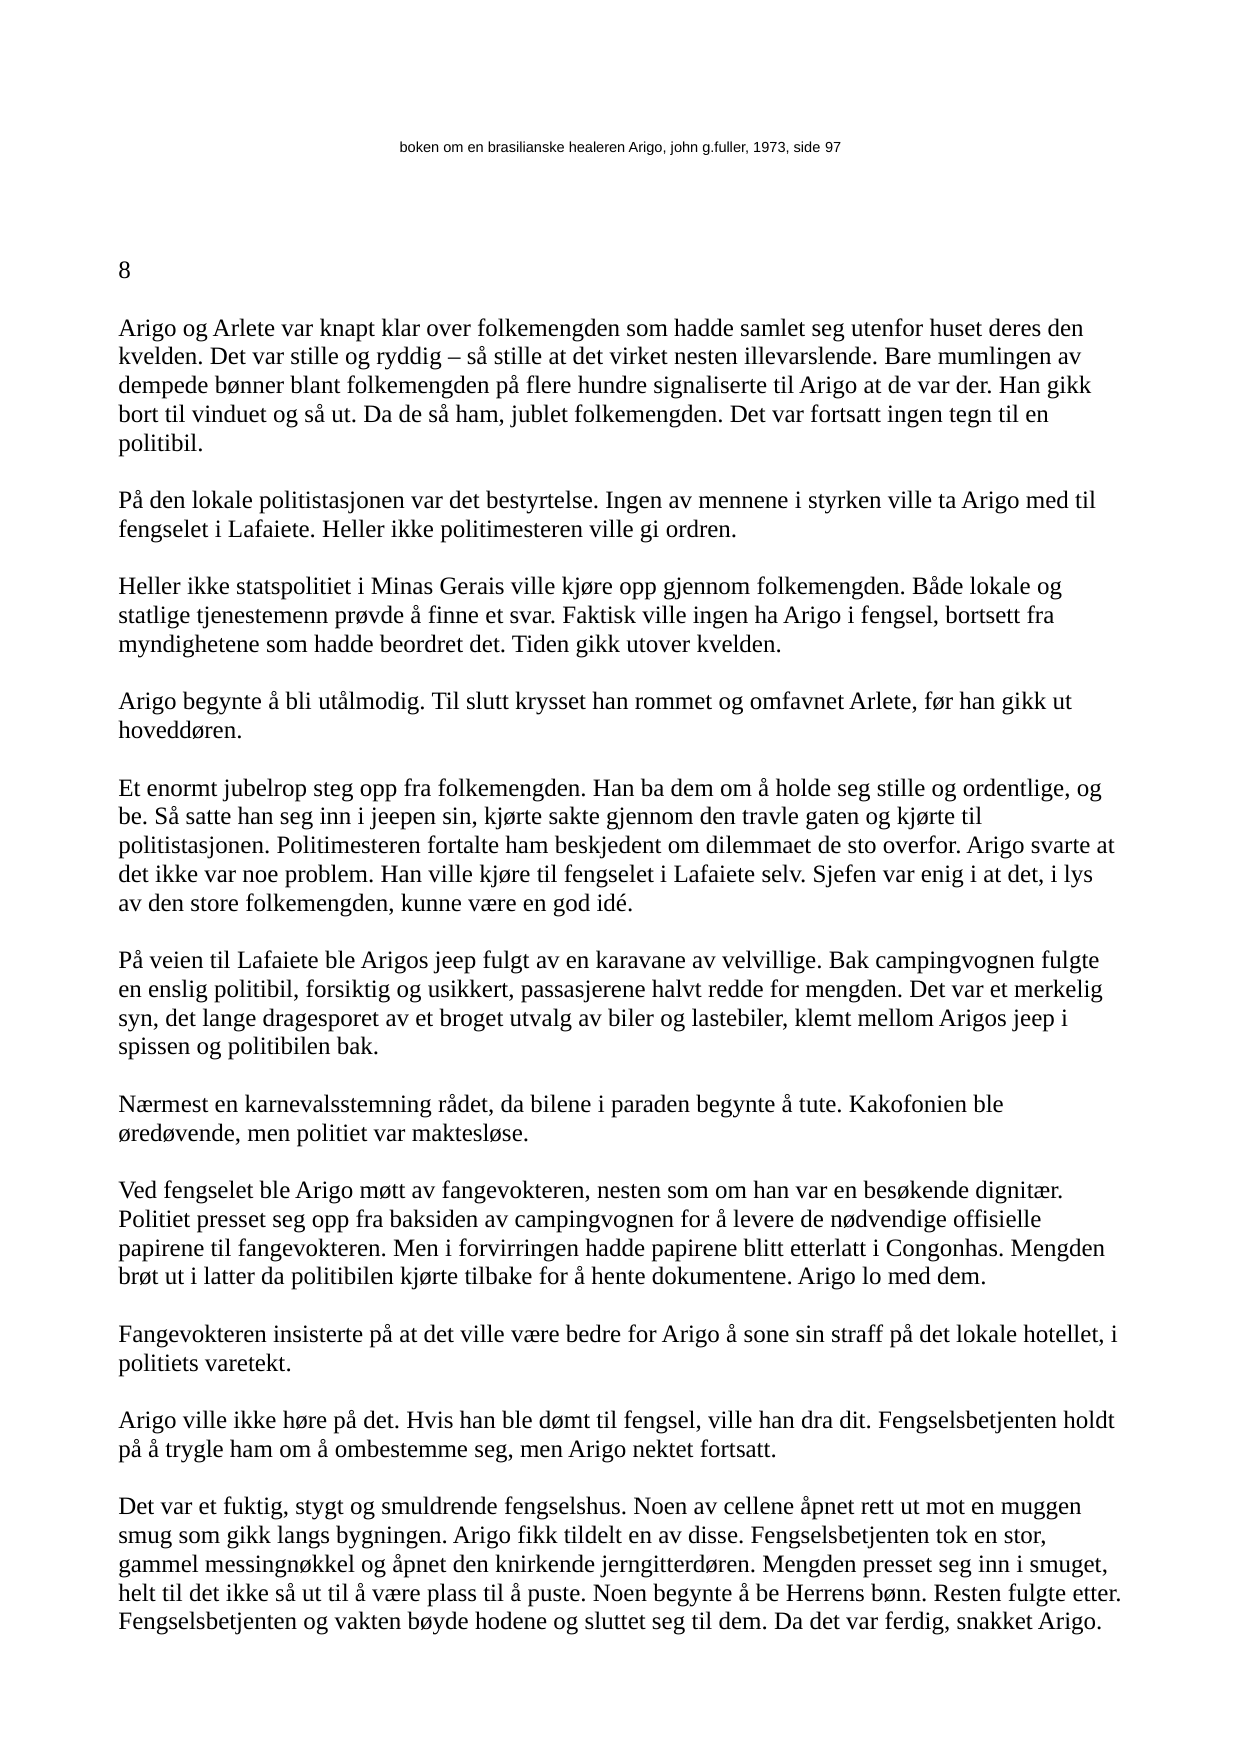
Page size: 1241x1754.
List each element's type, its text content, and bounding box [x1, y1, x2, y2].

text Arigo begynte å bli utålmodig. Til slutt krysset han rommet og omfavnet Arlete, før han gikk ut hoveddøren. [118, 686, 1122, 744]
text Det var et fuktig, stygt og smuldrende fengselshus. Noen av cellene åpnet rett ut mot en muggen smug som gikk langs bygningen. Arigo fikk tildelt en av disse. Fengselsbetjenten tok en stor, gammel messingnøkkel og åpnet den knirkende jerngitterdøren. Mengden presset seg inn i smuget, helt til det ikke så ut til å være plass til å puste. Noen begynte å be Herrens bønn. Resten fulgte etter. Fengselsbetjenten og vakten bøyde hodene og sluttet seg til dem. Da det var ferdig, snakket Arigo. [118, 1491, 1122, 1635]
text 8 [118, 255, 1122, 284]
text Ved fengselet ble Arigo møtt av fangevokteren, nesten som om han var en besøkende dignitær. Politiet presset seg opp fra baksiden av campingvognen for å levere de nødvendige offisielle papirene til fangevokteren. Men i forvirringen hadde papirene blitt etterlatt i Congonhas. Mengden brøt ut i latter da politibilen kjørte tilbake for å hente dokumentene. Arigo lo med dem. [118, 1175, 1122, 1290]
text Arigo og Arlete var knapt klar over folkemengden som hadde samlet seg utenfor huset deres den kvelden. Det var stille og ryddig – så stille at det virket nesten illevarslende. Bare mumlingen av dempede bønner blant folkemengden på flere hundre signaliserte til Arigo at de var der. Han gikk bort til vinduet og så ut. Da de så ham, jublet folkemengden. Det var fortsatt ingen tegn til en politibil. [118, 313, 1122, 456]
text Nærmest en karnevalsstemning rådet, da bilene i paraden begynte å tute. Kakofonien ble øredøvende, men politiet var maktesløse. [118, 1089, 1122, 1146]
text Heller ikke statspolitiet i Minas Gerais ville kjøre opp gjennom folkemengden. Både lokale og statlige tjenestemenn prøvde å finne et svar. Faktisk ville ingen ha Arigo i fengsel, bortsett fra myndighetene som hadde beordret det. Tiden gikk utover kvelden. [118, 571, 1122, 658]
text På den lokale politistasjonen var det bestyrtelse. Ingen av mennene i styrken ville ta Arigo med til fengselet i Lafaiete. Heller ikke politimesteren ville gi ordren. [118, 485, 1122, 543]
text Arigo ville ikke høre på det. Hvis han ble dømt til fengsel, ville han dra dit. Fengselsbetjenten holdt på å trygle ham om å ombestemme seg, men Arigo nektet fortsatt. [118, 1405, 1122, 1463]
text På veien til Lafaiete ble Arigos jeep fulgt av en karavane av velvillige. Bak campingvognen fulgte en enslig politibil, forsiktig og usikkert, passasjerene halvt redde for mengden. Det var et merkelig syn, det lange dragesporet av et broget utvalg av biler og lastebiler, klemt mellom Arigos jeep i spissen og politibilen bak. [118, 945, 1122, 1060]
text Fangevokteren insisterte på at det ville være bedre for Arigo å sone sin straff på det lokale hotellet, i politiets varetekt. [118, 1319, 1122, 1376]
text Et enormt jubelrop steg opp fra folkemengden. Han ba dem om å holde seg stille og ordentlige, og be. Så satte han seg inn i jeepen sin, kjørte sakte gjennom den travle gaten og kjørte til politistasjonen. Politimesteren fortalte ham beskjedent om dilemmaet de sto overfor. Arigo svarte at det ikke var noe problem. Han ville kjøre til fengselet i Lafaiete selv. Sjefen var enig i at det, i lys av den store folkemengden, kunne være en god idé. [118, 773, 1122, 916]
